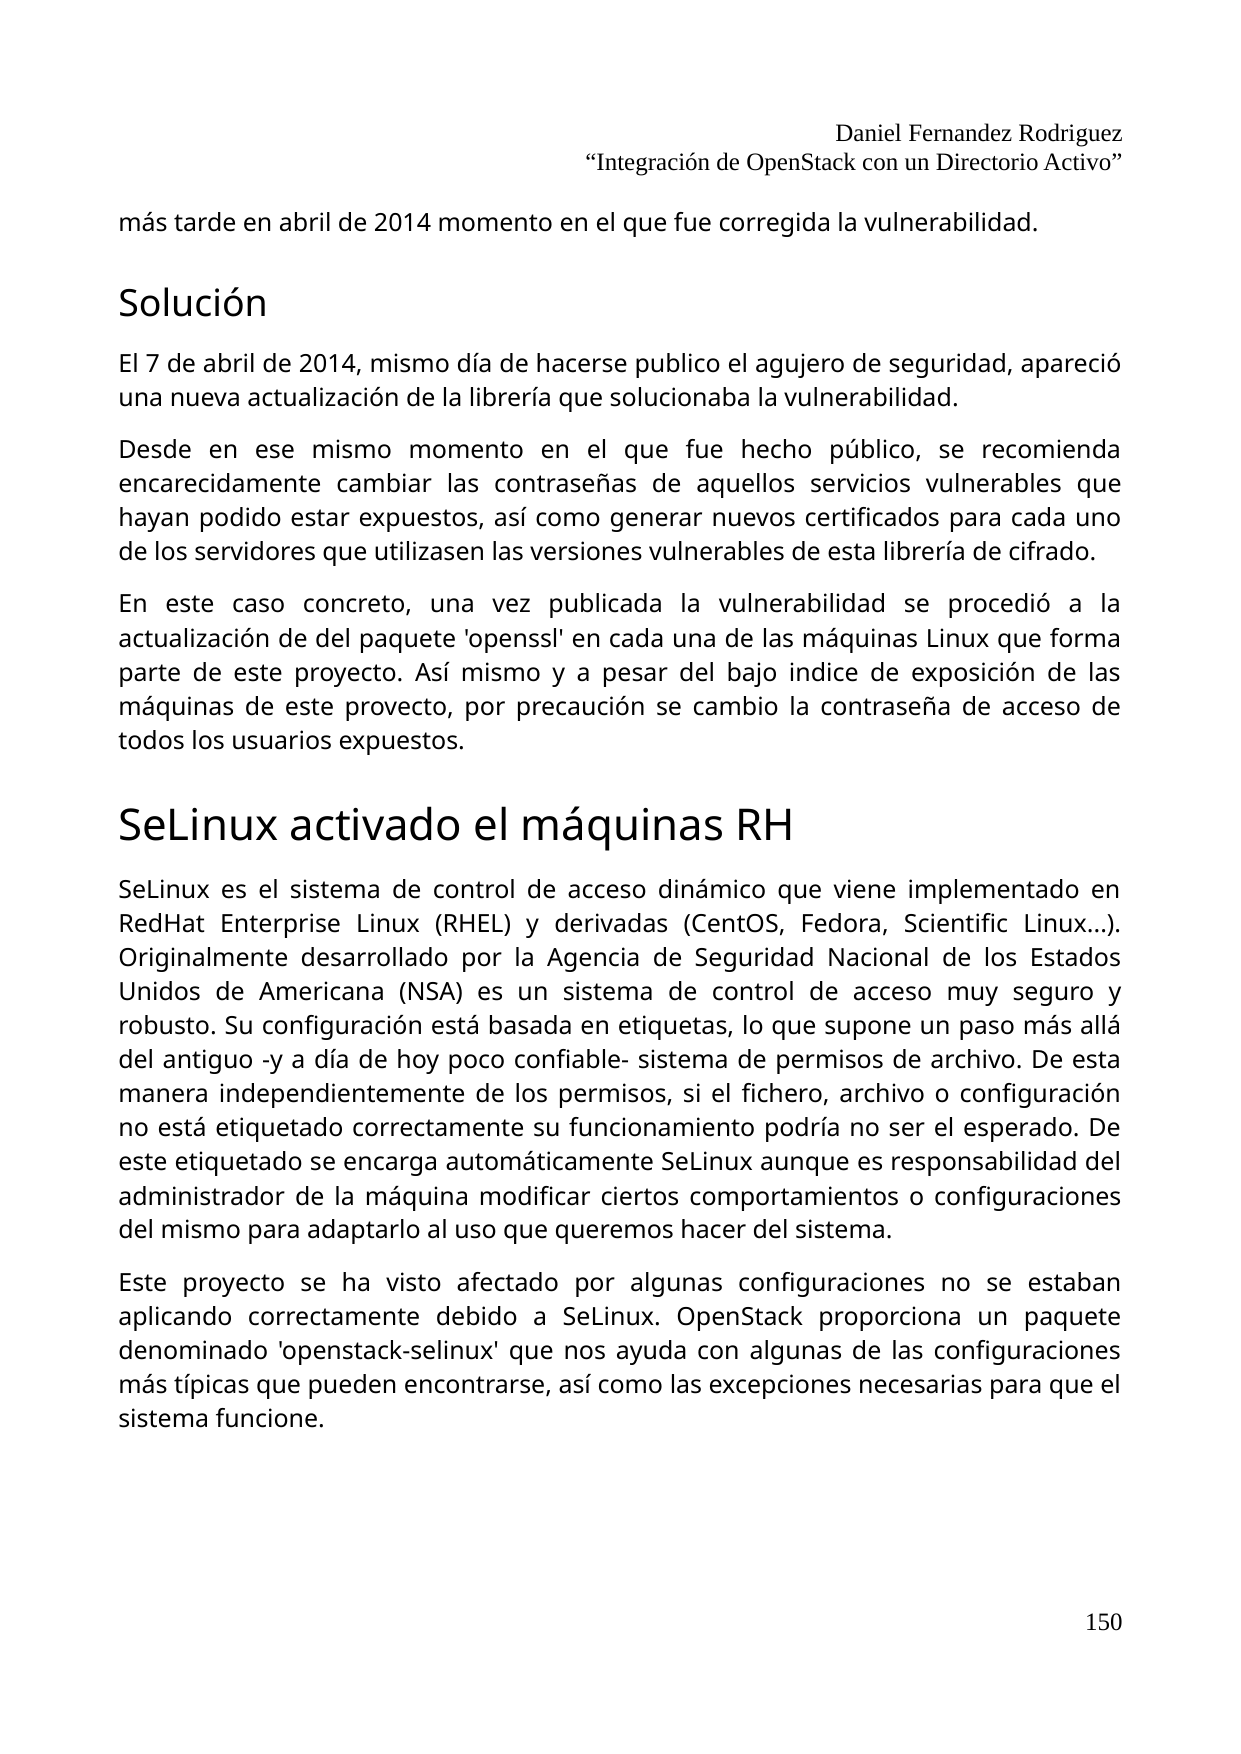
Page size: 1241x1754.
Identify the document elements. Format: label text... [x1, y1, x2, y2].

text SeLinux es el sistema de control de acceso dinámico que viene implementado en RedHat Enterprise Linux (RHEL) y derivadas (CentOS, Fedora, Scientific Linux...). Originalmente desarrollado por la Agencia de Seguridad Nacional de los Estados Unidos de Americana (NSA) es un sistema de control de acceso muy seguro y robusto. Su configuración está basada en etiquetas, lo que supone un paso más allá del antiguo -y a día de hoy poco confiable- sistema de permisos de archivo. De esta manera independientemente de los permisos, si el fichero, archivo o configuración no está etiquetado correctamente su funcionamiento podría no ser el esperado. De este etiquetado se encarga automáticamente SeLinux aunque es responsabilidad del administrador de la máquina modificar ciertos comportamientos o configuraciones del mismo para adaptarlo al uso que queremos hacer del sistema. [118, 872, 1122, 1246]
subtitle SeLinux activado el máquinas RH [118, 793, 1122, 853]
text En este caso concreto, una vez publicada la vulnerabilidad se procedió a la actualización de del paquete 'openssl' en cada una de las máquinas Linux que forma parte de este proyecto. Así mismo y a pesar del bajo indice de exposición de las máquinas de este provecto, por precaución se cambio la contraseña de acceso de todos los usuarios expuestos. [118, 586, 1122, 756]
text Este proyecto se ha visto afectado por algunas configuraciones no se estaban aplicando correctamente debido a SeLinux. OpenStack proporciona un paquete denominado 'openstack-selinux' que nos ayuda con algunas de las configuraciones más típicas que pueden encontrarse, así como las excepciones necesarias para que el sistema funcione. [118, 1264, 1122, 1434]
text El 7 de abril de 2014, mismo día de hacerse publico el agujero de seguridad, apareció una nueva actualización de la librería que solucionaba la vulnerabilidad. [118, 346, 1122, 414]
subtitle Solución [118, 276, 1122, 327]
text Desde en ese mismo momento en el que fue hecho público, se recomienda encarecidamente cambiar las contraseñas de aquellos servicios vulnerables que hayan podido estar expuestos, así como generar nuevos certificados para cada uno de los servidores que utilizasen las versiones vulnerables de esta librería de cifrado. [118, 432, 1122, 568]
text más tarde en abril de 2014 momento en el que fue corregida la vulnerabilidad. [118, 205, 1122, 239]
